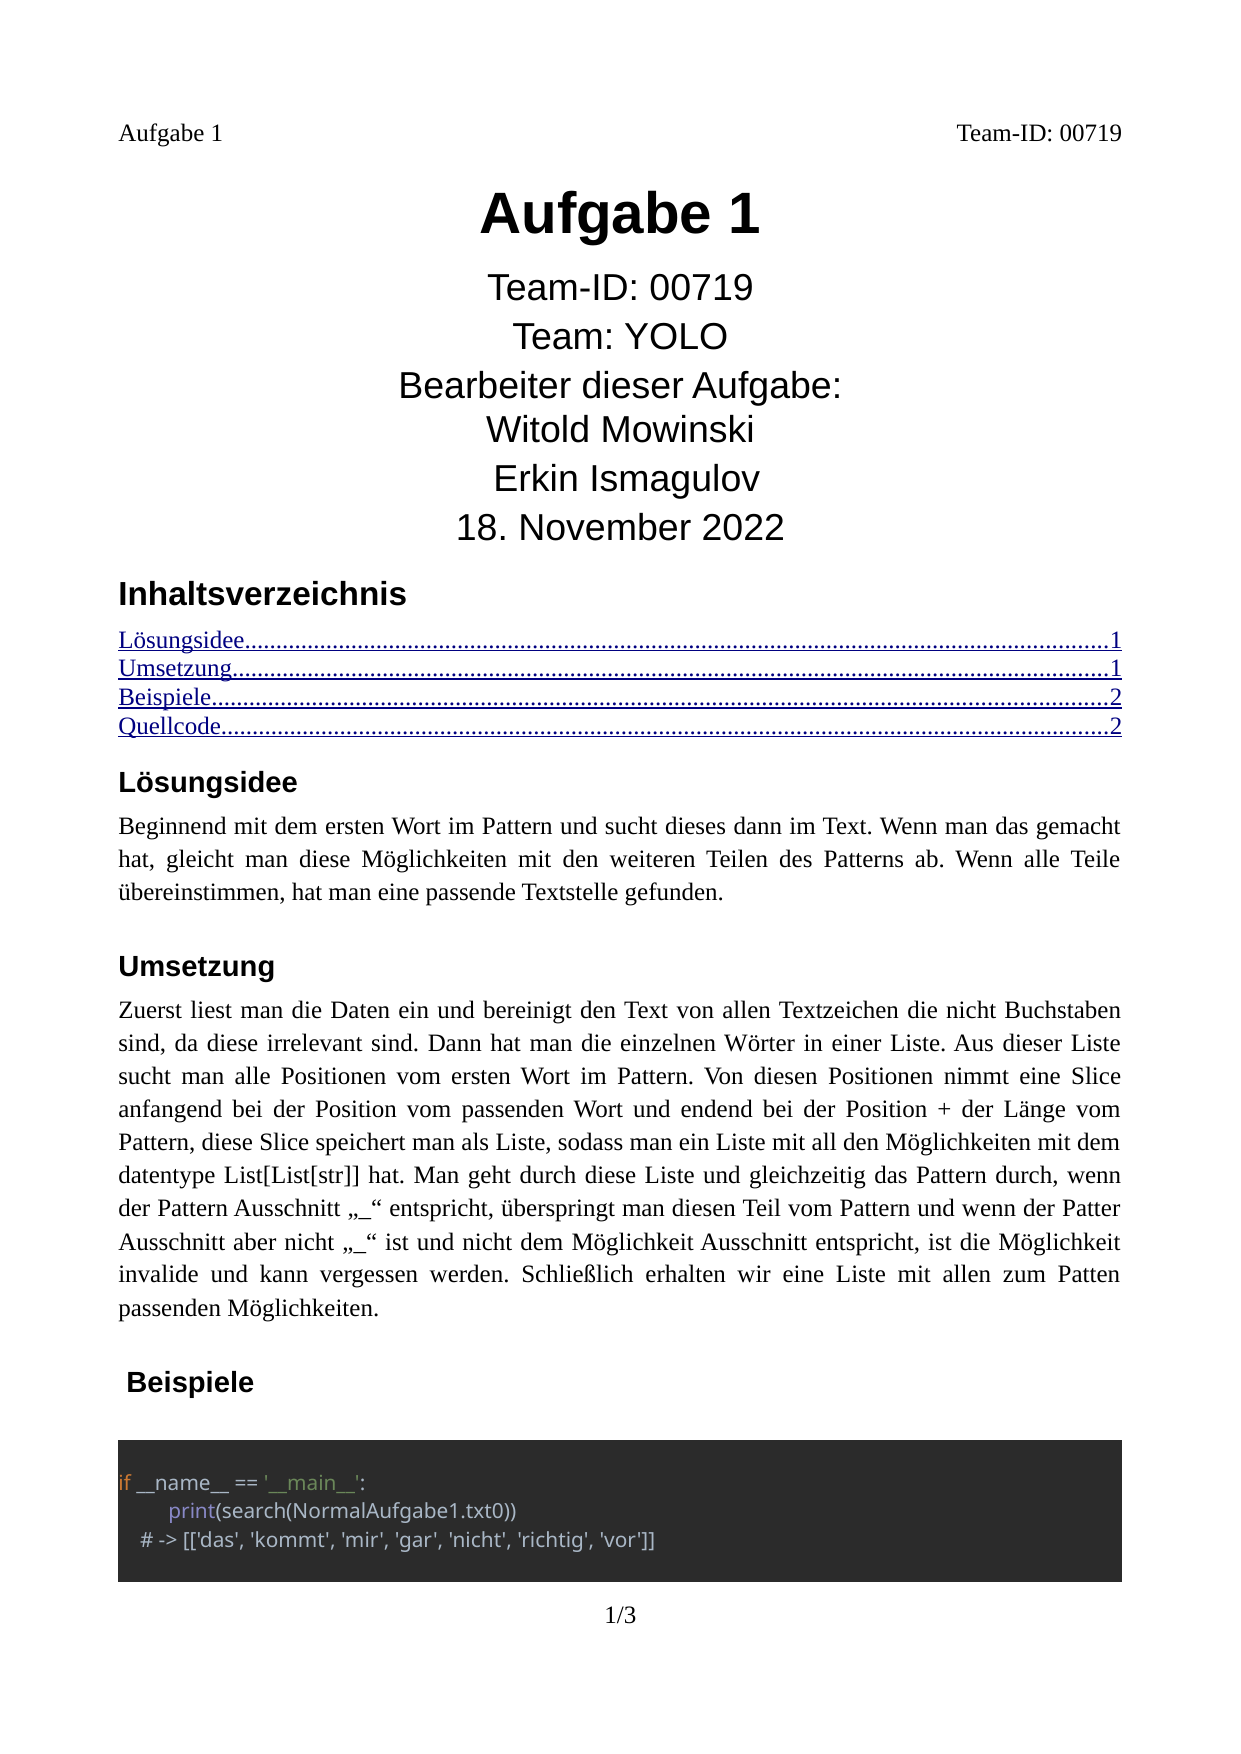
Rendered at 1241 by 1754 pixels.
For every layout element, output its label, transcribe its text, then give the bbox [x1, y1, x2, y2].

text Beispiele 2 [118, 682, 1122, 707]
subtitle Inhaltsverzeichnis [118, 574, 1122, 612]
subtitle Lösungsidee [118, 765, 1122, 798]
text Quellcode 2 [118, 711, 1122, 736]
text Aufgabe 1 [118, 179, 1122, 246]
subtitle Umsetzung [118, 949, 1122, 983]
text Bearbeiter dieser Aufgabe: Witold Mowinski [118, 364, 1122, 450]
text # -> [['das', 'kommt', 'mir', 'gar', 'nicht', 'richtig', 'vor']] [118, 1525, 1122, 1553]
text Lösungsidee 1 [118, 625, 1122, 650]
text Team-ID: 00719 [118, 265, 1122, 308]
text Team: YOLO [118, 314, 1122, 357]
text Zuerst liest man die Daten ein und bereinigt den Text von allen Textzeichen die nicht Buchstaben sind, da diese irrelevant sind. Dann hat man die einzelnen Wörter in einer Liste. Aus dieser Liste sucht man alle Positionen vom ersten Wort im Pattern. Von diesen Positionen nimmt eine Slice anfangend bei der Position vom passenden Wort und endend bei der Position + der Länge vom Pattern, diese Slice speichert man als Liste, sodass man ein Liste mit all den Möglichkeiten mit dem datentype List[List[str]] hat. Man geht durch diese Liste und gleichzeitig das Pattern durch, wenn der Pattern Ausschnitt „_“ entspricht, überspringt man diesen Teil vom Pattern und wenn der Patter Ausschnitt aber nicht „_“ ist und nicht dem Möglichkeit Ausschnitt entspricht, ist die Möglichkeit invalide und kann vergessen werden. Schließlich erhalten wir eine Liste mit allen zum Patten passenden Möglichkeiten. [118, 995, 1122, 1321]
text Beginnend mit dem ersten Wort im Pattern und sucht dieses dann im Text. Wenn man das gemacht hat, gleicht man diese Möglichkeiten mit den weiteren Teilen des Patterns ab. Wenn alle Teile übereinstimmen, hat man eine passende Textstelle gefunden. [118, 811, 1122, 906]
text print(search(NormalAufgabe1.txt0)) [118, 1497, 1122, 1525]
text 18. November 2022 [118, 506, 1122, 549]
subtitle Beispiele [118, 1365, 1122, 1399]
text Erkin Ismagulov [118, 456, 1122, 499]
text if __name__ == '__main__': [118, 1440, 1122, 1497]
text Umsetzung 1 [118, 653, 1122, 678]
